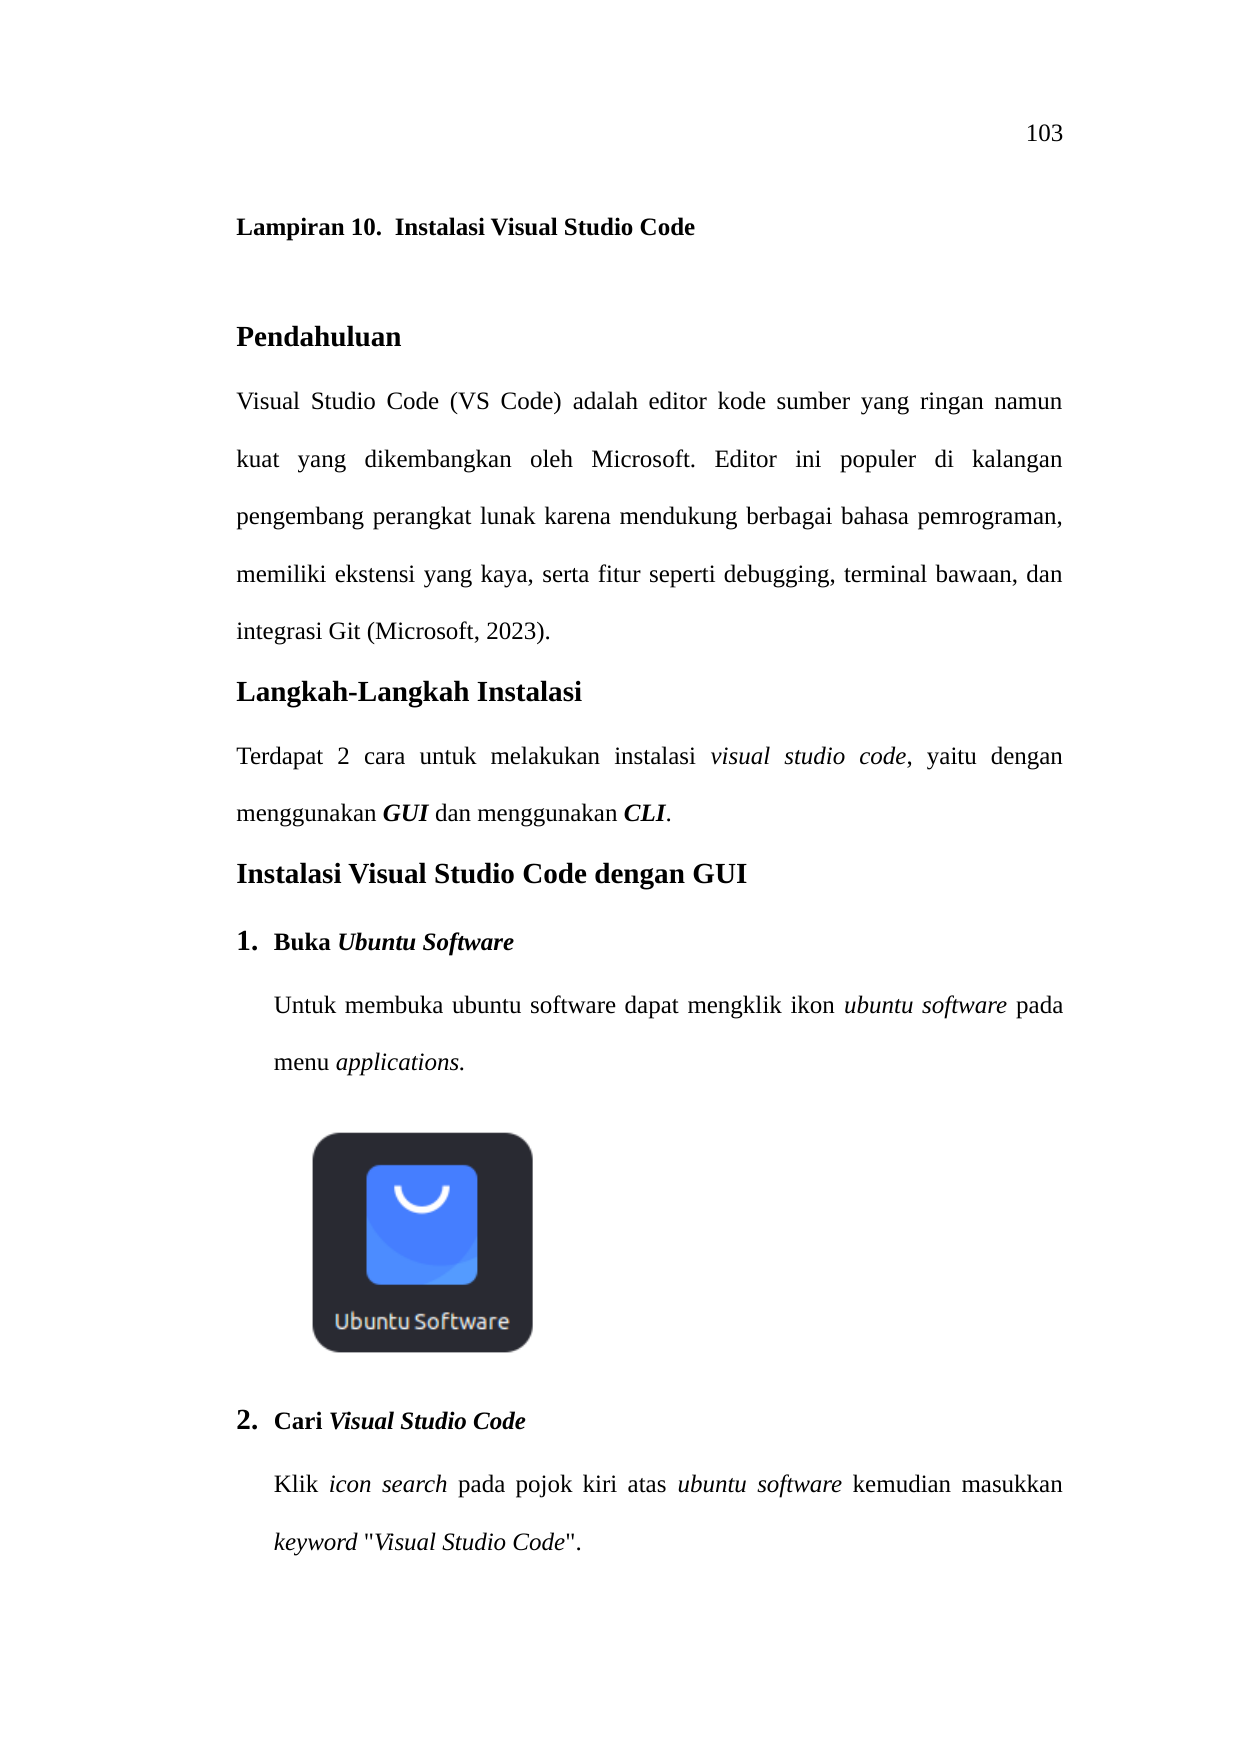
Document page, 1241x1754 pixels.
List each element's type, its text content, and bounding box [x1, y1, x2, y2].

list Buka Ubuntu Software [236, 923, 1063, 956]
text Langkah-Langkah Instalasi [236, 674, 1063, 707]
text Visual Studio Code (VS Code) adalah editor kode sumber yang ringan namun kuat yang dikembangkan oleh Microsoft. Editor ini populer di kalangan pengembang perangkat lunak karena mendukung berbagai bahasa pemrograman, memiliki ekstensi yang kaya, serta fitur seperti debugging, terminal bawaan, dan integrasi Git (Microsoft, 2023). [236, 386, 1063, 645]
list Klik icon search pada pojok kiri atas ubuntu software kemudian masukkan keyword "Visual Studio Code". [236, 1469, 1063, 1556]
text Instalasi Visual Studio Code dengan GUI [236, 856, 1063, 889]
text Terdapat 2 cara untuk melakukan instalasi visual studio code, yaitu dengan menggunakan GUI dan menggunakan CLI. [236, 741, 1063, 827]
picture [276, 1107, 573, 1371]
list Cari Visual Studio Code [236, 1402, 1063, 1436]
subtitle Instalasi Visual Studio Code [236, 212, 1063, 241]
text Pendahuluan [236, 319, 1063, 353]
list Untuk membuka ubuntu software dapat mengklik ikon ubuntu software pada menu applications. [236, 990, 1063, 1076]
